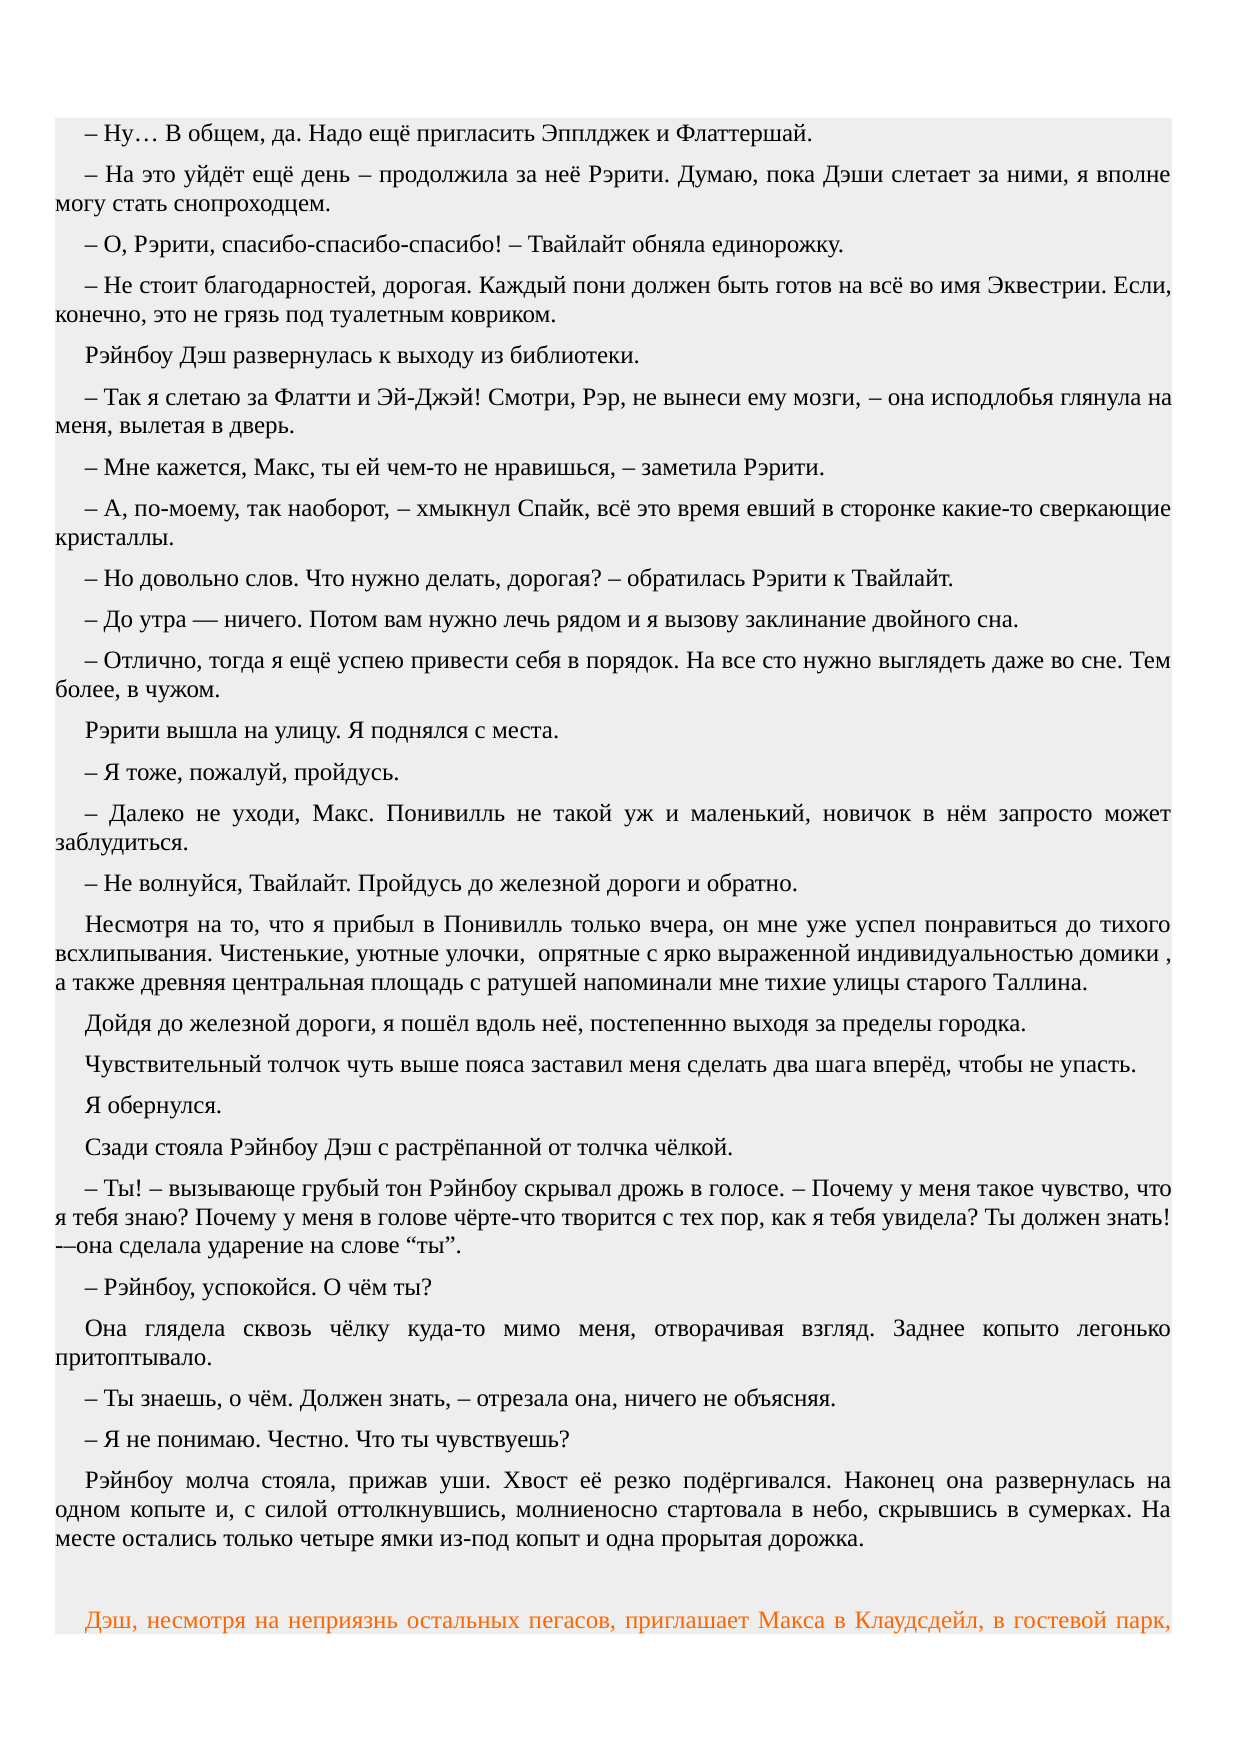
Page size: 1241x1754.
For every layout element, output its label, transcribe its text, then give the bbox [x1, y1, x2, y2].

text – Не стоит благодарностей, дорогая. Каждый пони должен быть готов на всё во имя Эквестрии. Если, конечно, это не грязь под туалетным ковриком. [55, 271, 1172, 328]
text – Ну… В общем, да. Надо ещё пригласить Эпплджек и Флаттершай. [55, 118, 1172, 147]
text – О, Рэрити, спасибо-спасибо-спасибо! – Твайлайт обняла единорожку. [55, 229, 1172, 258]
text – Не волнуйся, Твайлайт. Пройдусь до железной дороги и обратно. [55, 868, 1172, 897]
text Дэш, несмотря на неприязнь остальных пегасов, приглашает Макса в Клаудсдейл, в гостевой парк, [55, 1606, 1172, 1634]
text Она глядела сквозь чёлку куда-то мимо меня, отворачивая взгляд. Заднее копыто легонько притоптывало. [55, 1313, 1172, 1371]
text – Далеко не уходи, Макс. Понивилль не такой уж и маленький, новичок в нём запросто может заблудиться. [55, 798, 1172, 856]
text Я обернулся. [55, 1091, 1172, 1119]
text – Рэйнбоу, успокойся. О чём ты? [55, 1272, 1172, 1301]
text Дойдя до железной дороги, я пошёл вдоль неё, постепеннно выходя за пределы городка. [55, 1008, 1172, 1037]
text – Ты! – вызывающе грубый тон Рэйнбоу скрывал дрожь в голосе. – Почему у меня такое чувство, что я тебя знаю? Почему у меня в голове чёрте-что творится с тех пор, как я тебя увидела? Ты должен знать! -–она сделала ударение на слове “ты”. [55, 1173, 1172, 1259]
text – Так я слетаю за Флатти и Эй-Джэй! Смотри, Рэр, не вынеси ему мозги, – она исподлобья глянула на меня, вылетая в дверь. [55, 382, 1172, 439]
text – А, по-моему, так наоборот, – хмыкнул Спайк, всё это время евший в сторонке какие-то сверкающие кристаллы. [55, 493, 1172, 551]
text – Отлично, тогда я ещё успею привести себя в порядок. На все сто нужно выглядеть даже во сне. Тем более, в чужом. [55, 646, 1172, 703]
text – Ты знаешь, о чём. Должен знать, – отрезала она, ничего не объясняя. [55, 1383, 1172, 1412]
text Сзади стояла Рэйнбоу Дэш с растрёпанной от толчка чёлкой. [55, 1132, 1172, 1161]
text Рэйнбоу Дэш развернулась к выходу из библиотеки. [55, 341, 1172, 369]
text – На это уйдёт ещё день – продолжила за неё Рэрити. Думаю, пока Дэши слетает за ними, я вполне могу стать снопроходцем. [55, 159, 1172, 217]
text Рэрити вышла на улицу. Я поднялся с места. [55, 716, 1172, 744]
text – Мне кажется, Макс, ты ей чем-то не нравишься, – заметила Рэрити. [55, 452, 1172, 481]
text Рэйнбоу молча стояла, прижав уши. Хвост её резко подёргивался. Наконец она развернулась на одном копыте и, с силой оттолкнувшись, молниеносно стартовала в небо, скрывшись в сумерках. На месте остались только четыре ямки из-под копыт и одна прорытая дорожка. [55, 1466, 1172, 1552]
text – До утра — ничего. Потом вам нужно лечь рядом и я вызову заклинание двойного сна. [55, 604, 1172, 633]
text – Я не понимаю. Честно. Что ты чувствуешь? [55, 1424, 1172, 1453]
text Чувствительный толчок чуть выше пояса заставил меня сделать два шага вперёд, чтобы не упасть. [55, 1049, 1172, 1078]
text – Но довольно слов. Что нужно делать, дорогая? – обратилась Рэрити к Твайлайт. [55, 563, 1172, 592]
text – Я тоже, пожалуй, пройдусь. [55, 757, 1172, 786]
text Несмотря на то, что я прибыл в Понивилль только вчера, он мне уже успел понравиться до тихого всхлипывания. Чистенькие, уютные улочки, опрятные с ярко выраженной индивидуальностью домики , а также древняя центральная площадь с ратушей напоминали мне тихие улицы старого Таллина. [55, 909, 1172, 996]
